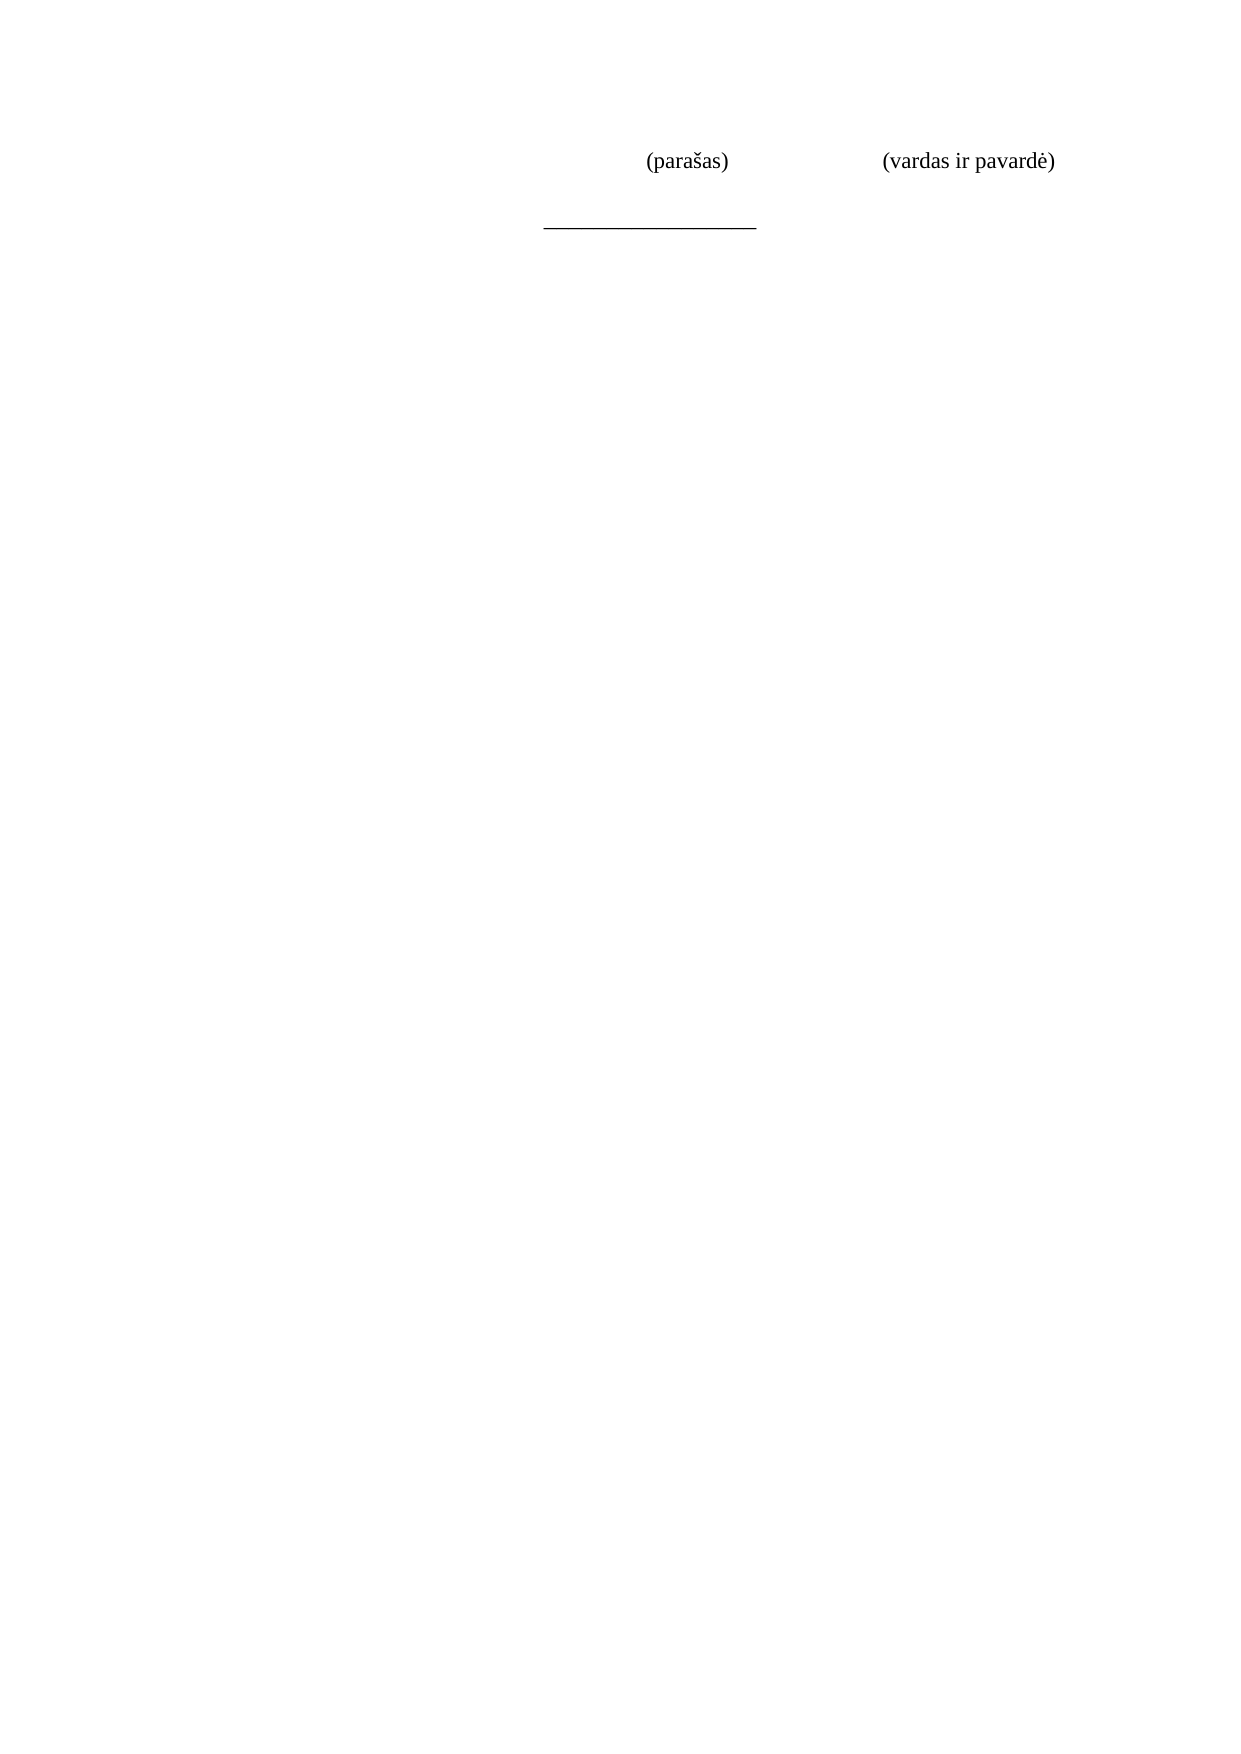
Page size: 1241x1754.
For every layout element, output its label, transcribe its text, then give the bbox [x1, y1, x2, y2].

text (parašas) (vardas ir pavardė) [646, 148, 1122, 174]
text _________________ [177, 203, 1122, 231]
